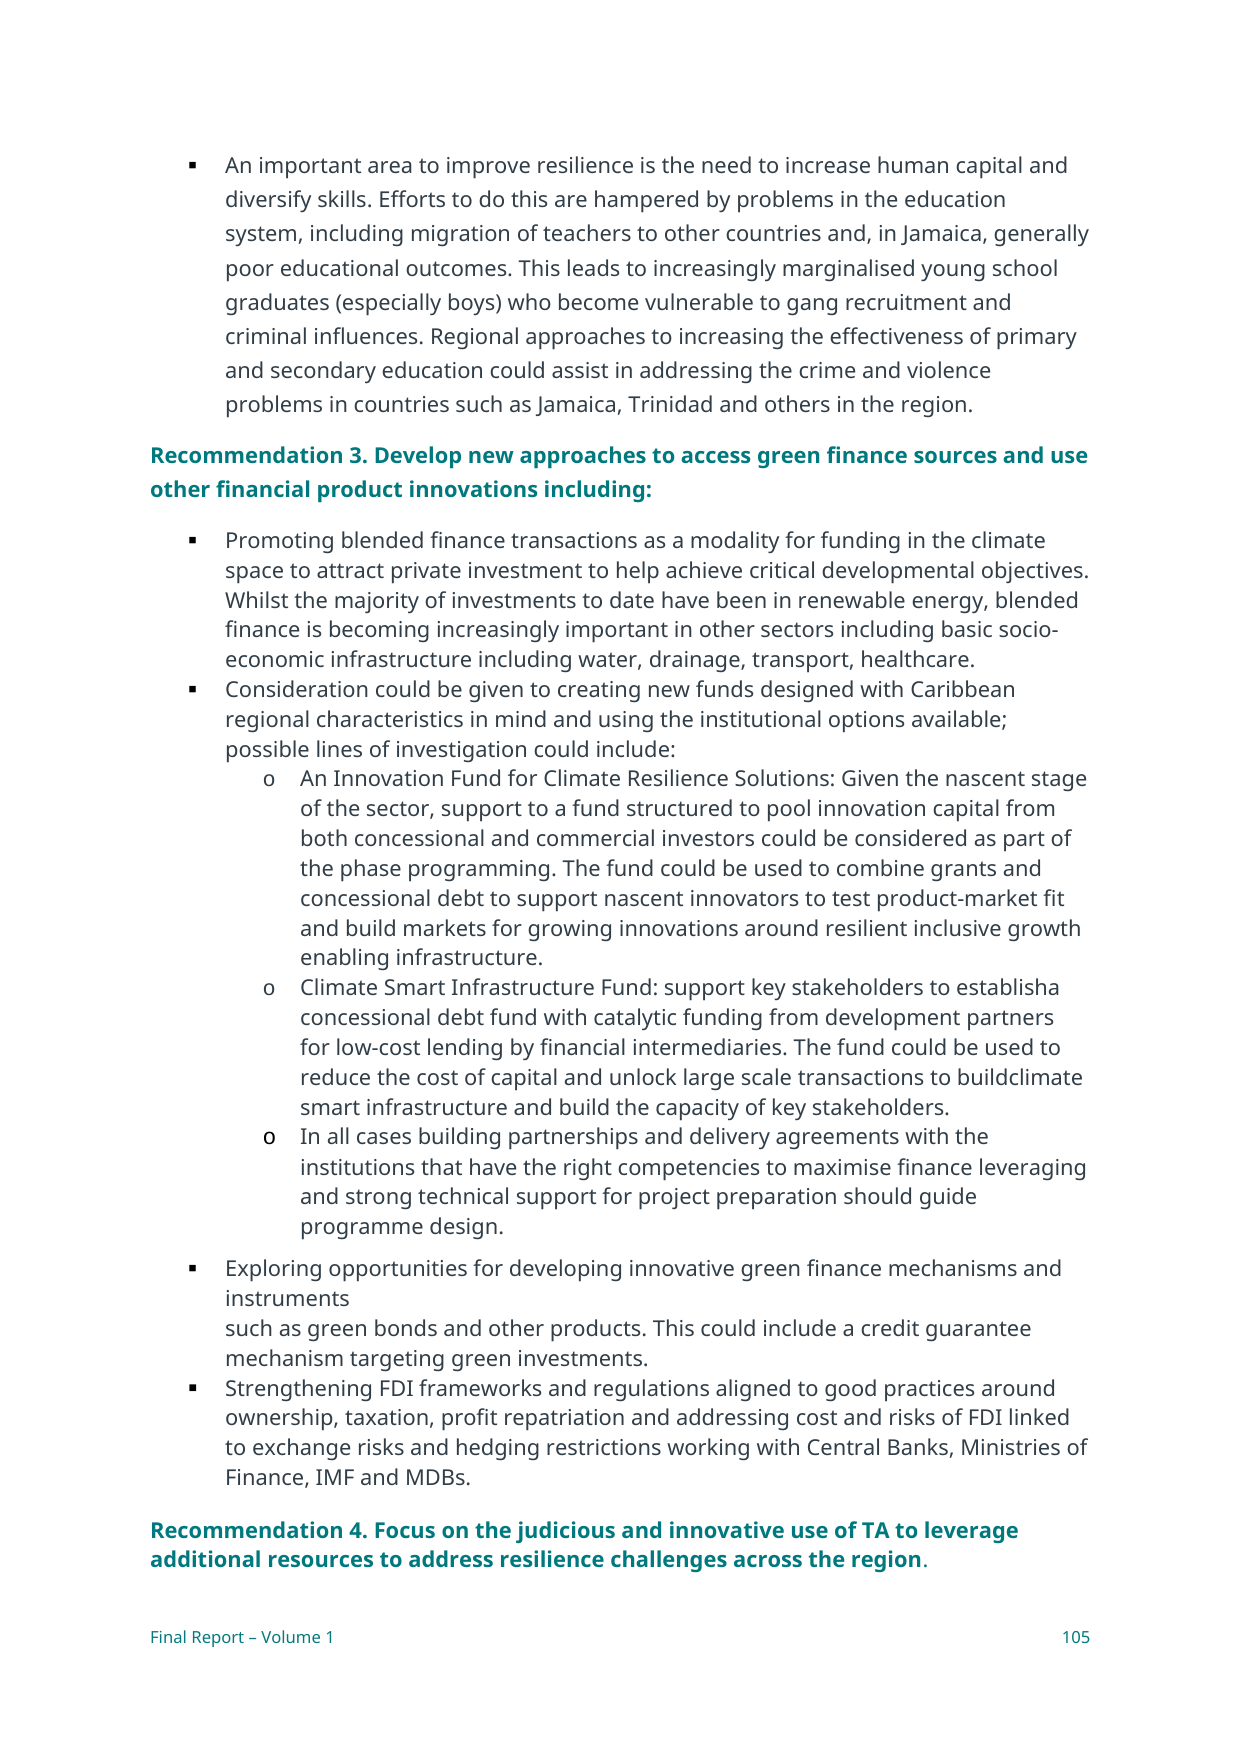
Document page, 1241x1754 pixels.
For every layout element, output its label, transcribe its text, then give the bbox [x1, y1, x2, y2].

list such as green bonds and other products. This could include a credit guarantee mechanism targeting green investments. [225, 1313, 1090, 1373]
text Recommendation 3. Develop new approaches to access green finance sources and use other financial product innovations including: [150, 440, 1090, 504]
list Promoting blended finance transactions as a modality for funding in the climate space to attract private investment to help achieve critical developmental objectives. Whilst the majority of investments to date have been in renewable energy, blended finance is becoming increasingly important in other sectors including basic socio-economic infrastructure including water, drainage, transport, healthcare. [187, 525, 1090, 674]
list An important area to improve resilience is the need to increase human capital and diversify skills. Efforts to do this are hampered by problems in the education system, including migration of teachers to other countries and, in Jamaica, generally poor educational outcomes. This leads to increasingly marginalised young school graduates (especially boys) who become vulnerable to gang recruitment and criminal influences. Regional approaches to increasing the effectiveness of primary and secondary education could assist in addressing the crime and violence problems in countries such as Jamaica, Trinidad and others in the region. [187, 150, 1090, 419]
list An Innovation Fund for Climate Resilience Solutions: Given the nascent stage of the sector, support to a fund structured to pool innovation capital from both concessional and commercial investors could be considered as part of the phase programming. The fund could be used to combine grants and concessional debt to support nascent innovators to test product-market fit and build markets for growing innovations around resilient inclusive growth enabling infrastructure. [262, 763, 1090, 972]
list Consideration could be given to creating new funds designed with Caribbean regional characteristics in mind and using the institutional options available; possible lines of investigation could include: [187, 674, 1090, 763]
list Climate Smart Infrastructure Fund: support key stakeholders to establisha concessional debt fund with catalytic funding from development partners for low-cost lending by financial intermediaries. The fund could be used to reduce the cost of capital and unlock large scale transactions to buildclimate smart infrastructure and build the capacity of key stakeholders. [262, 972, 1090, 1121]
list In all cases building partnerships and delivery agreements with the institutions that have the right competencies to maximise finance leveraging and strong technical support for project preparation should guide programme design. [262, 1121, 1090, 1241]
list Exploring opportunities for developing innovative green finance mechanisms and instruments [187, 1253, 1090, 1313]
list Strengthening FDI frameworks and regulations aligned to good practices around ownership, taxation, profit repatriation and addressing cost and risks of FDI linked to exchange risks and hedging restrictions working with Central Banks, Ministries of Finance, IMF and MDBs. [187, 1373, 1090, 1492]
text Recommendation 4. Focus on the judicious and innovative use of TA to leverage additional resources to address resilience challenges across the region. [150, 1515, 1090, 1574]
